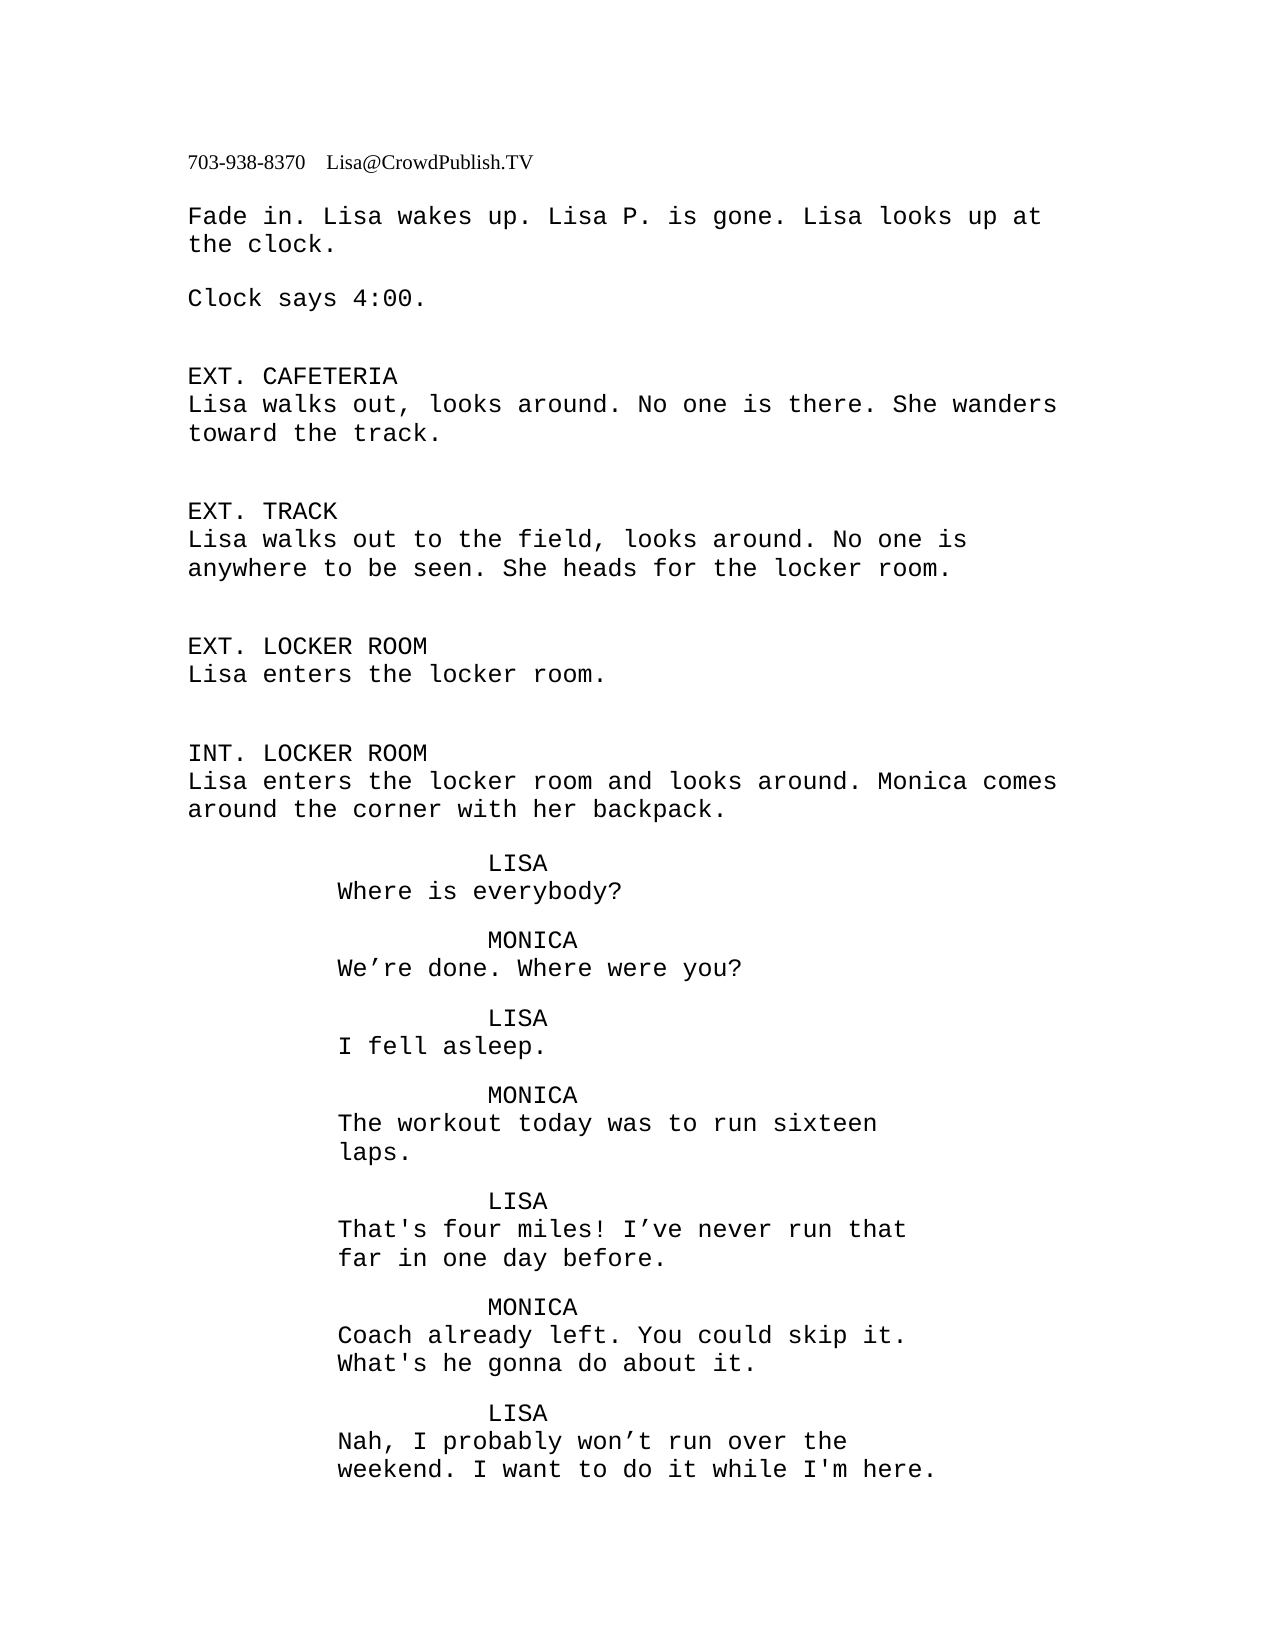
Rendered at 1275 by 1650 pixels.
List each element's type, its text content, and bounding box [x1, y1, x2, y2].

text MONICA [187, 1294, 1087, 1323]
text That's four miles! I’ve never run that far in one day before. [337, 1217, 937, 1273]
text LISA [187, 1400, 1087, 1428]
text The workout today was to run sixteen laps. [337, 1111, 937, 1168]
text Fade in. Lisa wakes up. Lisa P. is gone. Lisa looks up at the clock. [187, 203, 1087, 260]
text Lisa enters the locker room and looks around. Monica comes around the corner with her backpack. [187, 768, 1087, 825]
text Clock says 4:00. [187, 285, 1087, 313]
text MONICA [187, 928, 1087, 956]
text LISA [187, 1005, 1087, 1033]
text Nah, I probably won’t run over the weekend. I want to do it while I'm here. [337, 1428, 937, 1485]
text Lisa walks out, looks around. No one is there. She wanders toward the track. [187, 392, 1087, 448]
text Lisa enters the locker room. [187, 662, 1087, 690]
text LISA [187, 1188, 1087, 1217]
text Coach already left. You could skip it. What's he gonna do about it. [337, 1323, 937, 1379]
text We’re done. Where were you? [337, 956, 937, 984]
subtitle INT. LOCKER ROOM [187, 740, 1087, 768]
subtitle EXT. LOCKER ROOM [187, 633, 1087, 662]
text Where is everybody? [337, 878, 937, 907]
text LISA [187, 850, 1087, 878]
text Lisa walks out to the field, looks around. No one is anywhere to be seen. She heads for the locker room. [187, 527, 1087, 583]
text I fell asleep. [337, 1033, 937, 1062]
text MONICA [187, 1083, 1087, 1111]
subtitle EXT. CAFETERIA [187, 363, 1087, 392]
subtitle EXT. TRACK [187, 498, 1087, 527]
